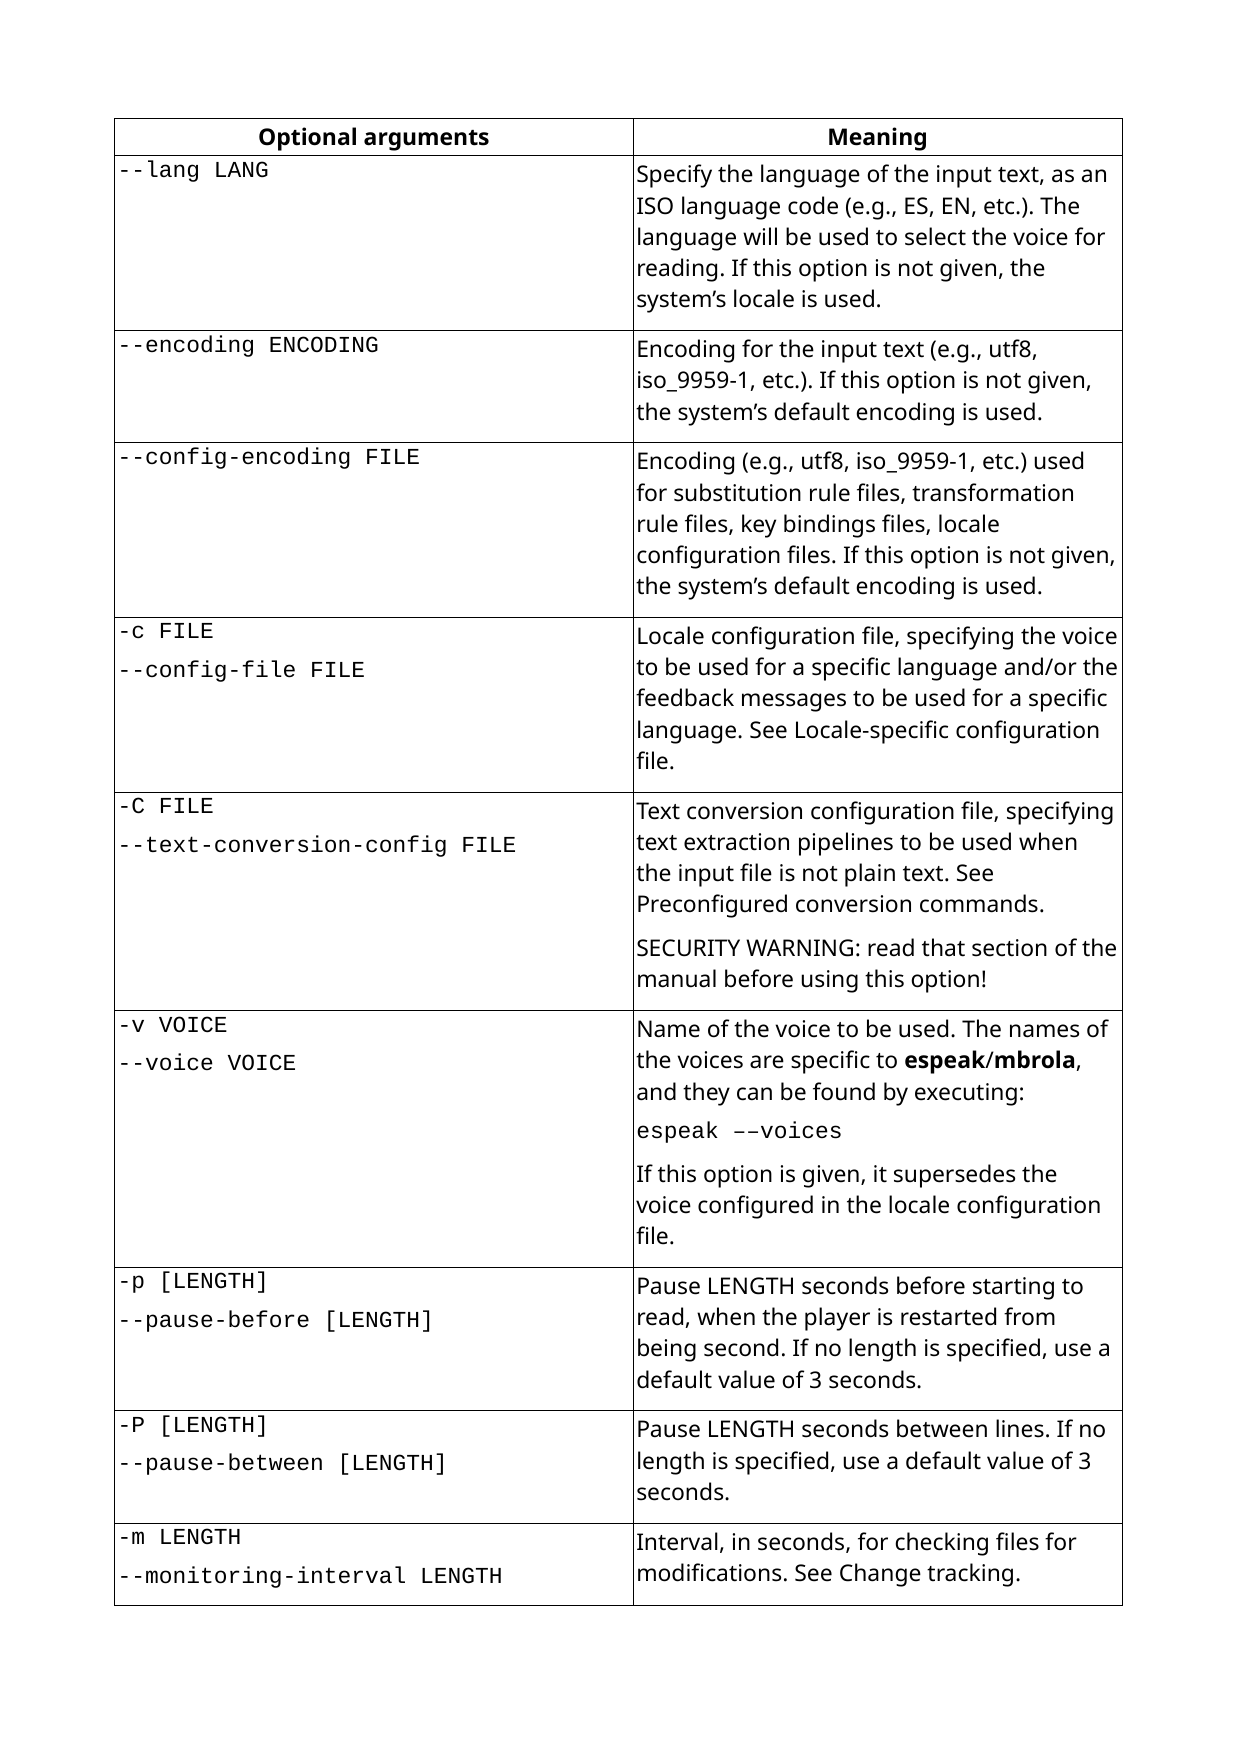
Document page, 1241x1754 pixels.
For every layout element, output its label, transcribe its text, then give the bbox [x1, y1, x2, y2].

table_cell Name of the voice to be used. The names of the voices are specific to espeak/mbrola, and they can be found by executing: espeak ––voices If this option is given, it supersedes the voice configured in the locale configuration file. [634, 1011, 1122, 1267]
table_cell ‑C FILE ‑‑text‑conversion‑config FILE [115, 793, 633, 1010]
table_cell ‑‑lang LANG [115, 156, 633, 330]
table_cell Encoding (e.g., utf8, iso_9959‑1, etc.) used for substitution rule files, transformation rule files, key bindings files, locale configuration files. If this option is not given, the system’s default encoding is used. [634, 443, 1122, 617]
table_cell ‑‑encoding ENCODING [115, 331, 633, 442]
table_cell Locale configuration file, specifying the voice to be used for a specific language and/or the feedback messages to be used for a specific language. See Locale-specific configuration file. [634, 618, 1122, 792]
table_cell ‑v VOICE ‑‑voice VOICE [115, 1011, 633, 1267]
table_cell ‑p [LENGTH] ‑‑pause‑before [LENGTH] [115, 1268, 633, 1410]
table_header Optional arguments [115, 119, 633, 155]
table_cell ‑c FILE ‑‑config‑file FILE [115, 618, 633, 792]
table_cell ‑m LENGTH ‑‑monitoring‑interval LENGTH [115, 1524, 633, 1605]
table_cell ‑P [LENGTH] ‑‑pause‑between [LENGTH] [115, 1411, 633, 1522]
table_cell Encoding for the input text (e.g., utf8, iso_9959‑1, etc.). If this option is not given, the system’s default encoding is used. [634, 331, 1122, 442]
table_cell ‑‑config‑encoding FILE [115, 443, 633, 617]
table_cell Pause LENGTH seconds between lines. If no length is specified, use a default value of 3 seconds. [634, 1411, 1122, 1522]
table_cell Interval, in seconds, for checking files for modifications. See Change tracking. [634, 1524, 1122, 1605]
table_cell Text conversion configuration file, specifying text extraction pipelines to be used when the input file is not plain text. See Preconfigured conversion commands. SECURITY WARNING: read that section of the manual before using this option! [634, 793, 1122, 1010]
table_cell Specify the language of the input text, as an ISO language code (e.g., ES, EN, etc.). The language will be used to select the voice for reading. If this option is not given, the system’s locale is used. [634, 156, 1122, 330]
table_header Meaning [634, 119, 1122, 155]
table_cell Pause LENGTH seconds before starting to read, when the player is restarted from being second. If no length is specified, use a default value of 3 seconds. [634, 1268, 1122, 1410]
